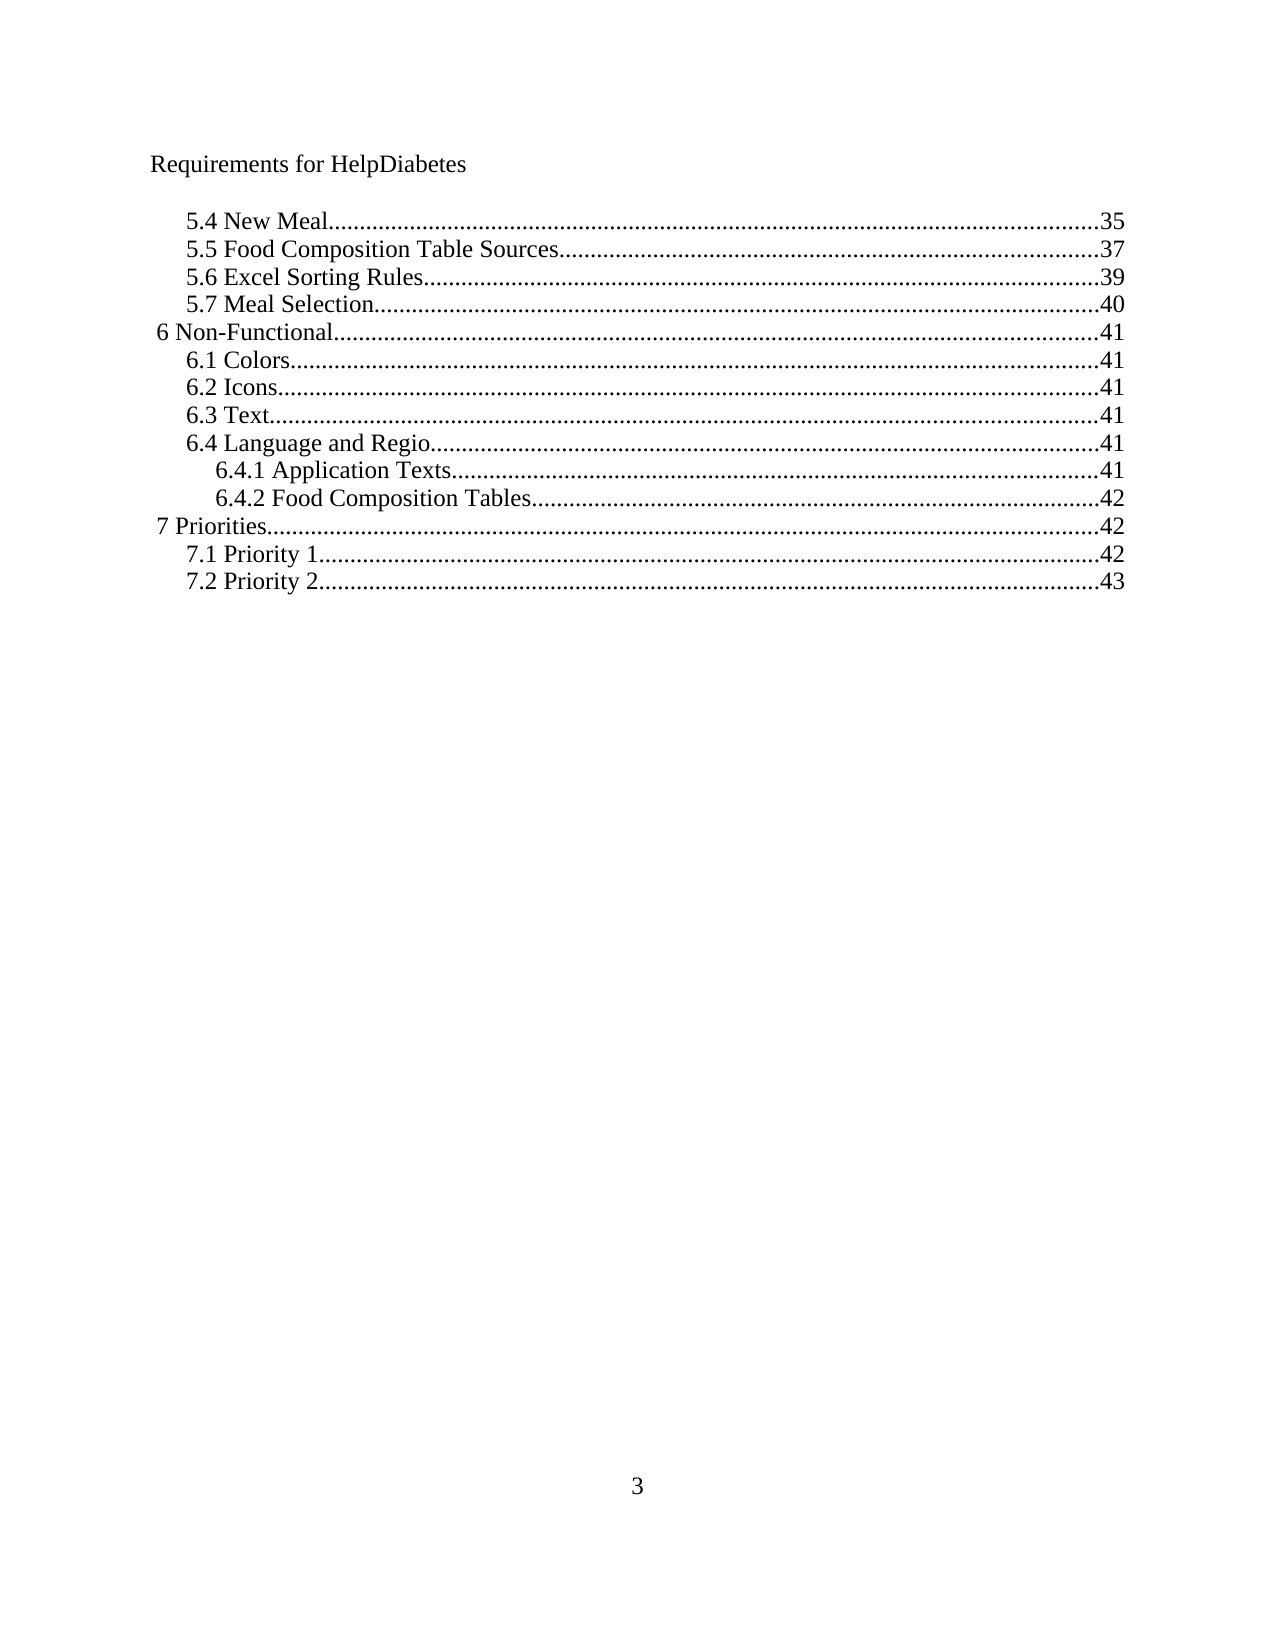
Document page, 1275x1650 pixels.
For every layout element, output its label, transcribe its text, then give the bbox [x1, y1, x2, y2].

text 5.7 Meal Selection 40 [179, 290, 1125, 318]
text 7.2 Priority 2 43 [179, 567, 1125, 595]
text 6.4.1 Application Texts 41 [209, 457, 1125, 484]
text 6.2 Icons 41 [179, 373, 1125, 401]
text 6.4.2 Food Composition Tables 42 [209, 484, 1125, 512]
text 6.4 Language and Regio 41 [179, 429, 1125, 457]
text 5.6 Excel Sorting Rules 39 [179, 263, 1125, 290]
text 7.1 Priority 1 42 [179, 540, 1125, 567]
text 6.1 Colors 41 [179, 346, 1125, 373]
text 5.5 Food Composition Table Sources 37 [179, 235, 1125, 263]
text 7 Priorities 42 [150, 512, 1125, 540]
text 5.4 New Meal 35 [179, 207, 1125, 235]
text 6 Non-Functional 41 [150, 318, 1125, 346]
text 6.3 Text 41 [179, 401, 1125, 429]
